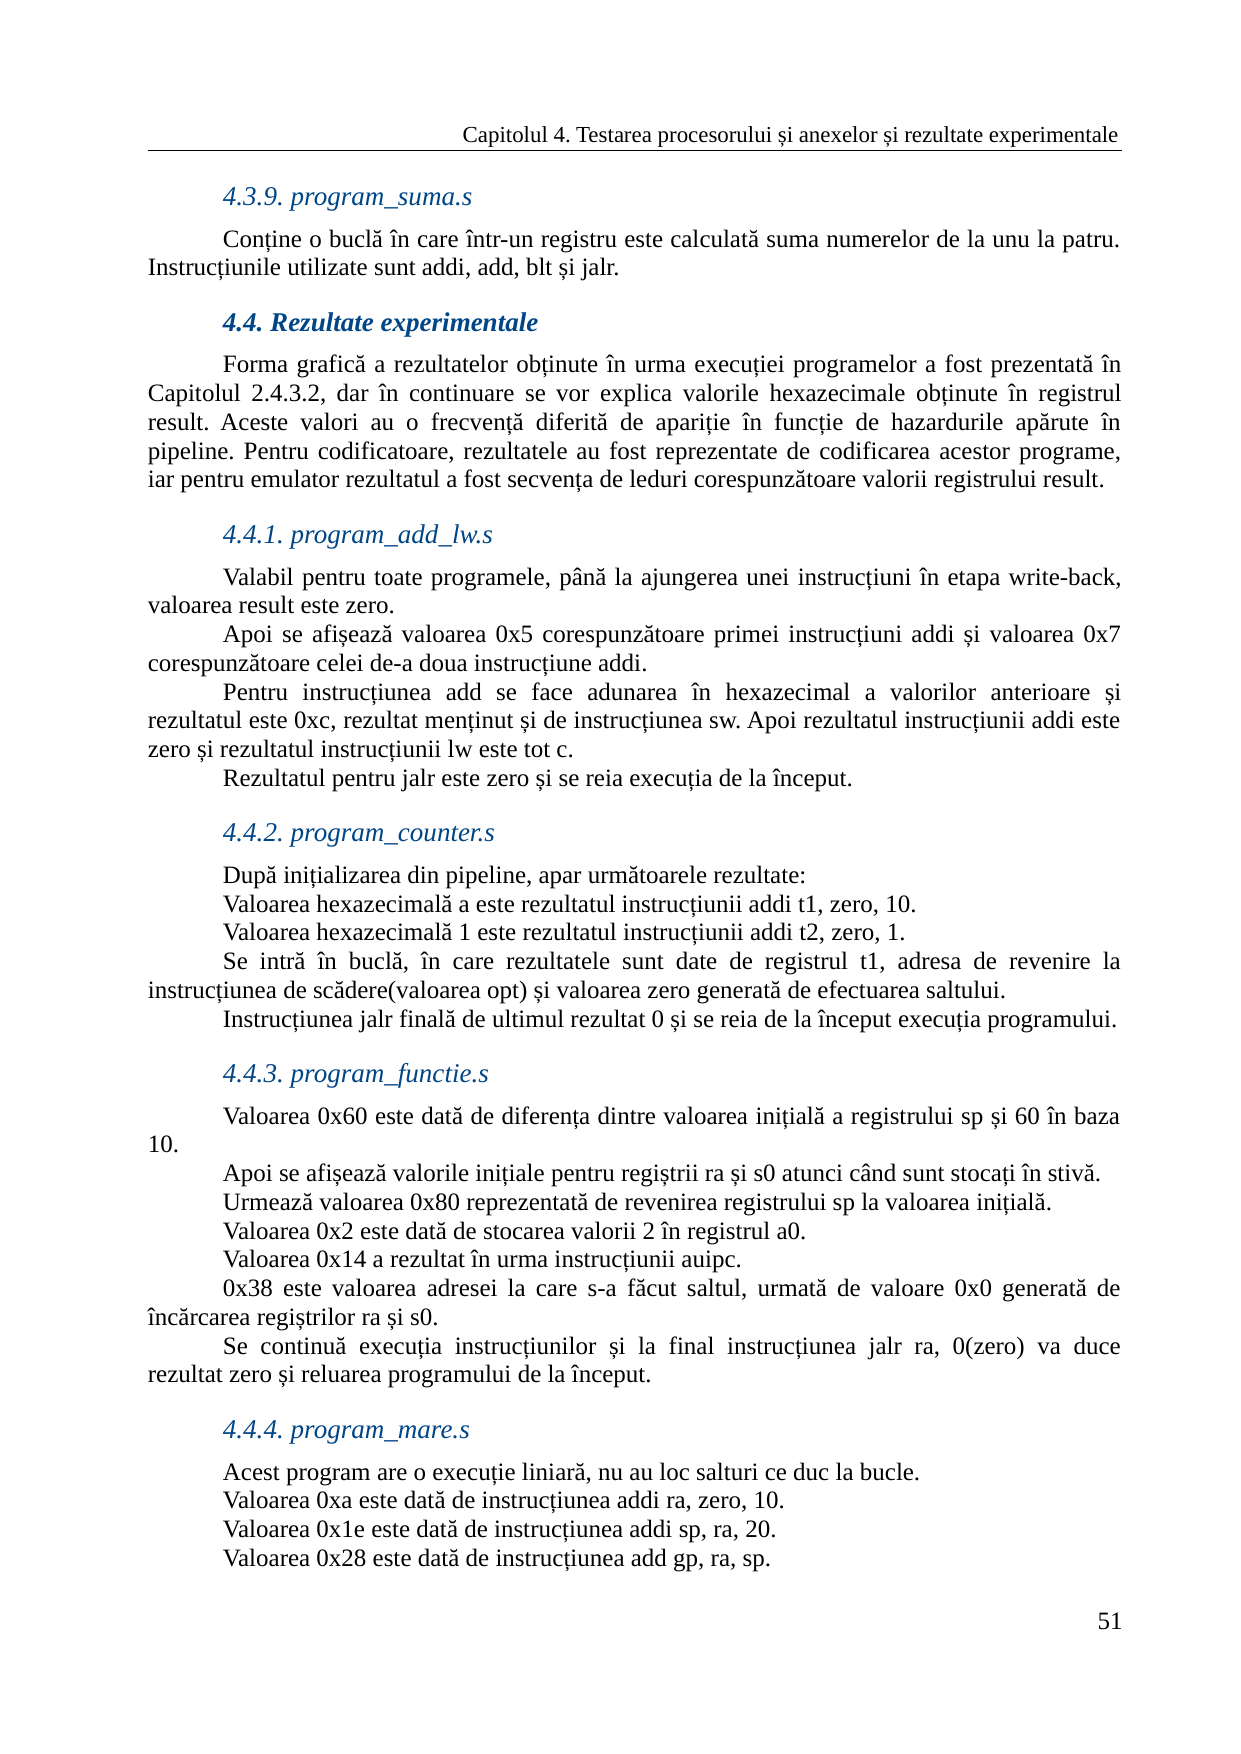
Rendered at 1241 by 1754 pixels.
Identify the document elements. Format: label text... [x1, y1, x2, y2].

text Valoarea hexazecimală a este rezultatul instrucțiunii addi t1, zero, 10. [148, 889, 1122, 917]
subtitle Rezultate experimentale [223, 306, 1122, 337]
subtitle program_functie.s [223, 1057, 1122, 1088]
text Apoi se afișează valorile inițiale pentru regiștrii ra și s0 atunci când sunt stocați în stivă. [148, 1158, 1122, 1187]
subtitle program_mare.s [223, 1413, 1122, 1444]
text Valoarea 0x2 este dată de stocarea valorii 2 în registrul a0. [148, 1216, 1122, 1244]
text Urmează valoarea 0x80 reprezentată de revenirea registrului sp la valoarea inițială. [148, 1187, 1122, 1216]
text Valabil pentru toate programele, până la ajungerea unei instrucțiuni în etapa write-back, valoarea result este zero. [148, 562, 1122, 619]
text Valoarea 0x28 este dată de instrucțiunea add gp, ra, sp. [148, 1543, 1122, 1572]
text Valoarea 0xa este dată de instrucțiunea addi ra, zero, 10. [148, 1485, 1122, 1514]
text 0x38 este valoarea adresei la care s-a făcut saltul, urmată de valoare 0x0 generată de încărcarea regiștrilor ra și s0. [148, 1273, 1122, 1331]
text După inițializarea din pipeline, apar următoarele rezultate: [148, 860, 1122, 889]
subtitle program_add_lw.s [223, 518, 1122, 549]
text Apoi se afișează valoarea 0x5 corespunzătoare primei instrucțiuni addi și valoarea 0x7 corespunzătoare celei de-a doua instrucțiune addi. [148, 619, 1122, 677]
text Valoarea 0x1e este dată de instrucțiunea addi sp, ra, 20. [148, 1514, 1122, 1543]
text Valoarea 0x60 este dată de diferența dintre valoarea inițială a registrului sp și 60 în baza 10. [148, 1101, 1122, 1158]
text Conține o buclă în care într-un registru este calculată suma numerelor de la unu la patru. Instrucțiunile utilizate sunt addi, add, blt și jalr. [148, 224, 1122, 281]
text Valoarea 0x14 a rezultat în urma instrucțiunii auipc. [148, 1244, 1122, 1273]
text Se intră în buclă, în care rezultatele sunt date de registrul t1, adresa de revenire la instrucțiunea de scădere(valoarea opt) și valoarea zero generată de efectuarea saltului. [148, 946, 1122, 1004]
text Acest program are o execuție liniară, nu au loc salturi ce duc la bucle. [148, 1457, 1122, 1485]
text Se continuă execuția instrucțiunilor și la final instrucțiunea jalr ra, 0(zero) va duce rezultat zero și reluarea programului de la început. [148, 1331, 1122, 1388]
text Forma grafică a rezultatelor obținute în urma execuției programelor a fost prezentată în Capitolul 2.4.3.2, dar în continuare se vor explica valorile hexazecimale obținute în registrul result. Aceste valori au o frecvență diferită de apariție în funcție de hazardurile apărute în pipeline. Pentru codificatoare, rezultatele au fost reprezentate de codificarea acestor programe, iar pentru emulator rezultatul a fost secvența de leduri corespunzătoare valorii registrului result. [148, 349, 1122, 493]
subtitle program_suma.s [223, 180, 1122, 211]
subtitle program_counter.s [223, 816, 1122, 848]
text Valoarea hexazecimală 1 este rezultatul instrucțiunii addi t2, zero, 1. [148, 917, 1122, 946]
text Pentru instrucțiunea add se face adunarea în hexazecimal a valorilor anterioare și rezultatul este 0xc, rezultat menținut și de instrucțiunea sw. Apoi rezultatul instrucțiunii addi este zero și rezultatul instrucțiunii lw este tot c. [148, 677, 1122, 763]
text Rezultatul pentru jalr este zero și se reia execuția de la început. [148, 763, 1122, 792]
text Instrucțiunea jalr finală de ultimul rezultat 0 și se reia de la început execuția programului. [148, 1004, 1122, 1032]
